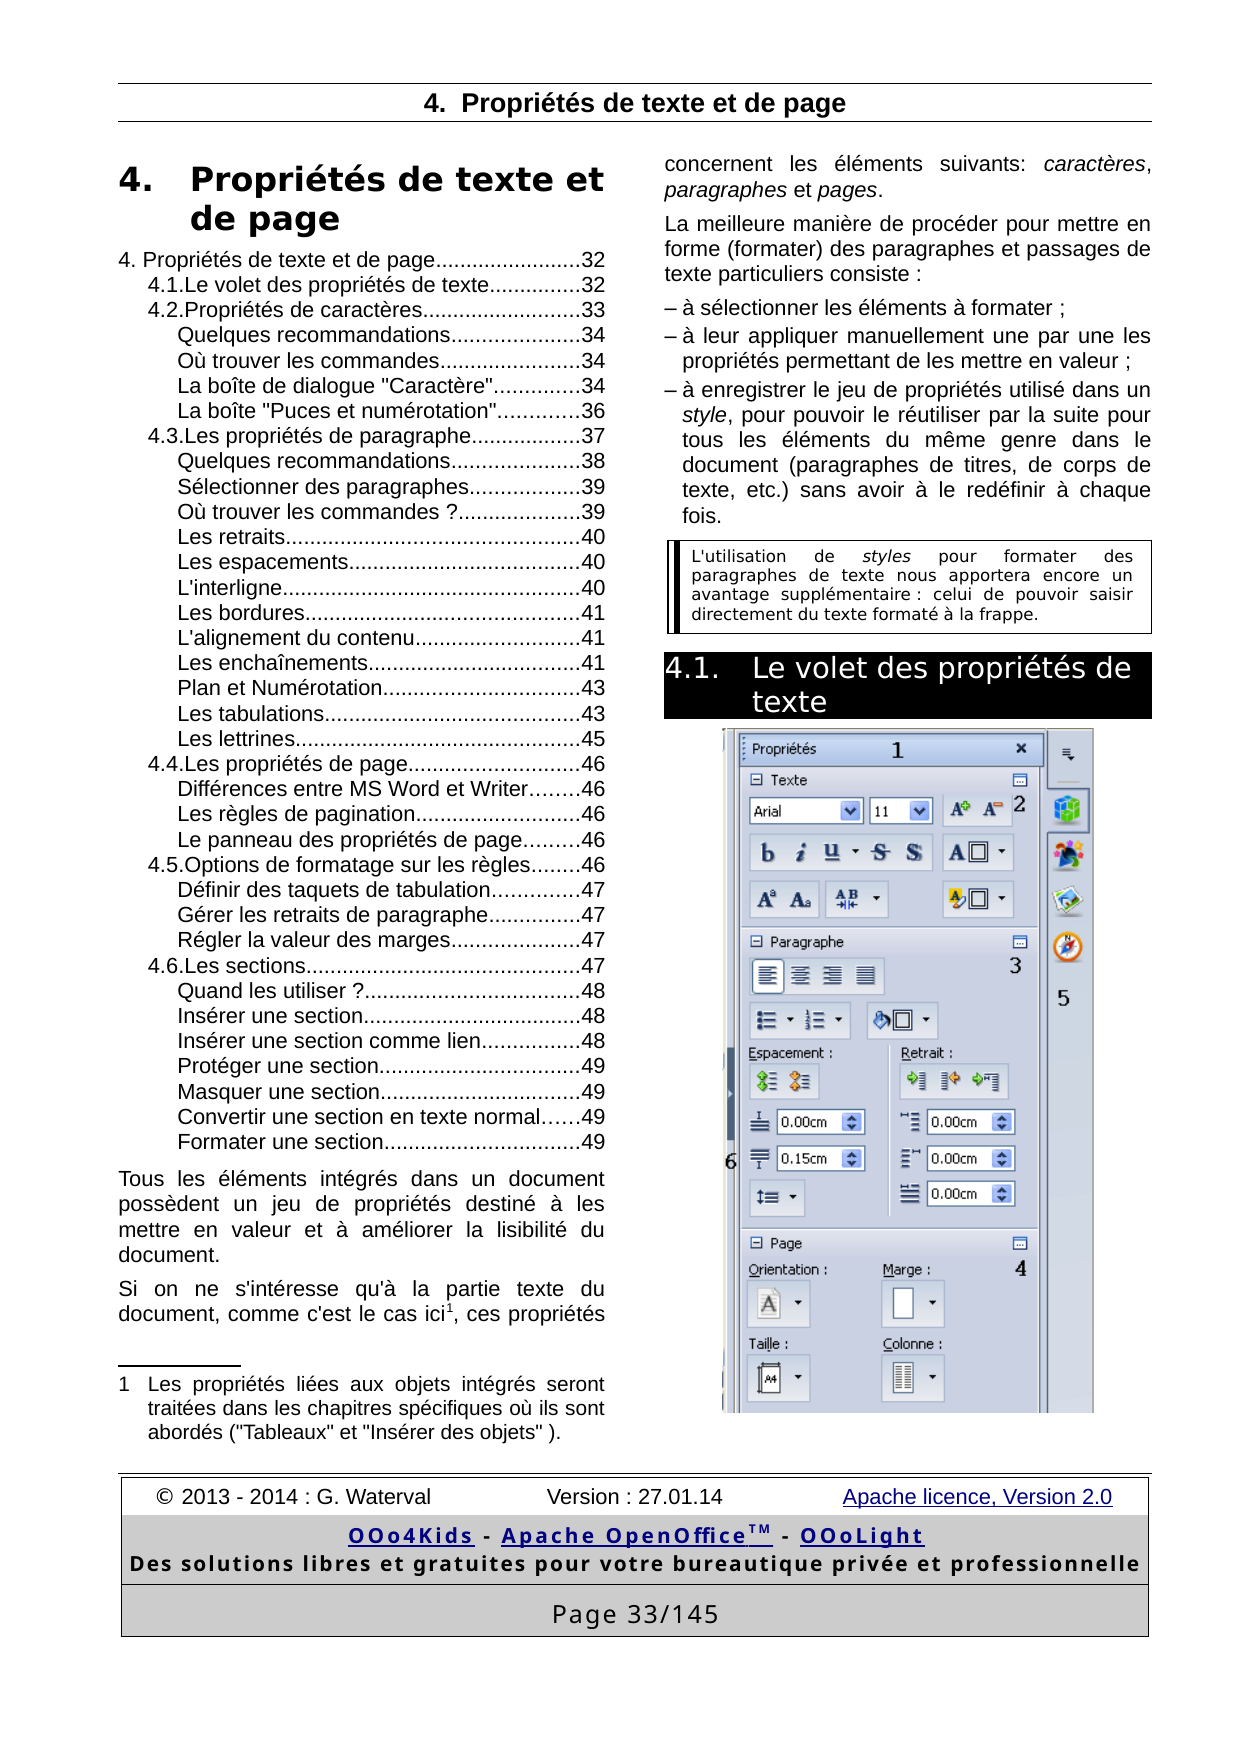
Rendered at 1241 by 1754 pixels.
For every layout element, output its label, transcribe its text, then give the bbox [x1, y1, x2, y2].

text Masquer une section 49 [177, 1079, 605, 1104]
text Plan et Numérotation 43 [177, 675, 605, 701]
text Les bordures 41 [177, 600, 605, 625]
text La meilleure manière de procéder pour mettre en forme (formater) des paragraphes et passages de texte particuliers consiste : [664, 211, 1152, 286]
text Convertir une section en texte normal 49 [177, 1104, 605, 1129]
text Quand les utiliser ? 48 [177, 978, 605, 1003]
text Les lettrines 45 [177, 726, 605, 751]
subtitle Propriétés de texte et de page [118, 160, 605, 238]
text 4. Propriétés de texte et de page 32 [118, 247, 605, 272]
text L'interligne 40 [177, 574, 605, 600]
text 4.4.Les propriétés de page 46 [148, 751, 605, 776]
text 4.3.Les propriétés de paragraphe 37 [148, 423, 605, 448]
text concernent les éléments suivants: caractères, paragraphes et pages. [664, 151, 1152, 202]
text Les enchaînements 41 [177, 650, 605, 675]
list à sélectionner les éléments à formater ; [664, 295, 1152, 320]
list à enregistrer le jeu de propriétés utilisé dans un style, pour pouvoir le réutiliser par la suite pour tous les éléments du même genre dans le document (paragraphes de titres, de corps de texte, etc.) sans avoir à le redéfinir à chaque fois. [664, 377, 1152, 528]
text 4.5.Options de formatage sur les règles 46 [148, 852, 605, 877]
text Les propriétés liées aux objets intégrés seront traitées dans les chapitres spécifiques où ils sont abordés ("Tableaux" et "Insérer des objets" ). [118, 1372, 605, 1444]
text Gérer les retraits de paragraphe 47 [177, 902, 605, 927]
text 4.2.Propriétés de caractères 33 [148, 297, 605, 322]
text La boîte "Puces et numérotation" 36 [177, 398, 605, 423]
text Insérer une section comme lien 48 [177, 1028, 605, 1053]
text Le panneau des propriétés de page 46 [177, 827, 605, 852]
text Les tabulations 43 [177, 701, 605, 726]
list à leur appliquer manuellement une par une les propriétés permettant de les mettre en valeur ; [664, 323, 1152, 374]
text Sélectionner des paragraphes 39 [177, 474, 605, 499]
text Quelques recommandations 34 [177, 322, 605, 348]
text Différences entre MS Word et Writer 46 [177, 776, 605, 801]
text Régler la valeur des marges 47 [177, 927, 605, 953]
text Si on ne s'intéresse qu'à la partie texte du document, comme c'est le cas ici, ces propriétés [118, 1276, 605, 1326]
subtitle Le volet des propriétés de texte [664, 652, 1152, 719]
text L'alignement du contenu 41 [177, 625, 605, 650]
text 4.1.Le volet des propriétés de texte 32 [148, 272, 605, 297]
text Définir des taquets de tabulation 47 [177, 877, 605, 902]
text Formater une section 49 [177, 1129, 605, 1154]
text Insérer une section 48 [177, 1003, 605, 1028]
text 4.6.Les sections 47 [148, 953, 605, 978]
text Les espacements 40 [177, 549, 605, 574]
text Où trouver les commandes 34 [177, 348, 605, 373]
text Les règles de pagination 46 [177, 801, 605, 827]
text Quelques recommandations 38 [177, 448, 605, 474]
text Où trouver les commandes ? 39 [177, 499, 605, 524]
text Tous les éléments intégrés dans un document possèdent un jeu de propriétés destiné à les mettre en valeur et à améliorer la lisibilité du document. [118, 1166, 605, 1267]
table_header L'utilisation de styles pour formater des paragraphes de texte nous apportera encore un avantage supplémentaire : celui de pouvoir saisir directement du texte formaté à la frappe. [680, 541, 1151, 633]
text Protéger une section 49 [177, 1053, 605, 1079]
text Les retraits 40 [177, 524, 605, 549]
text La boîte de dialogue "Caractère" 34 [177, 373, 605, 398]
